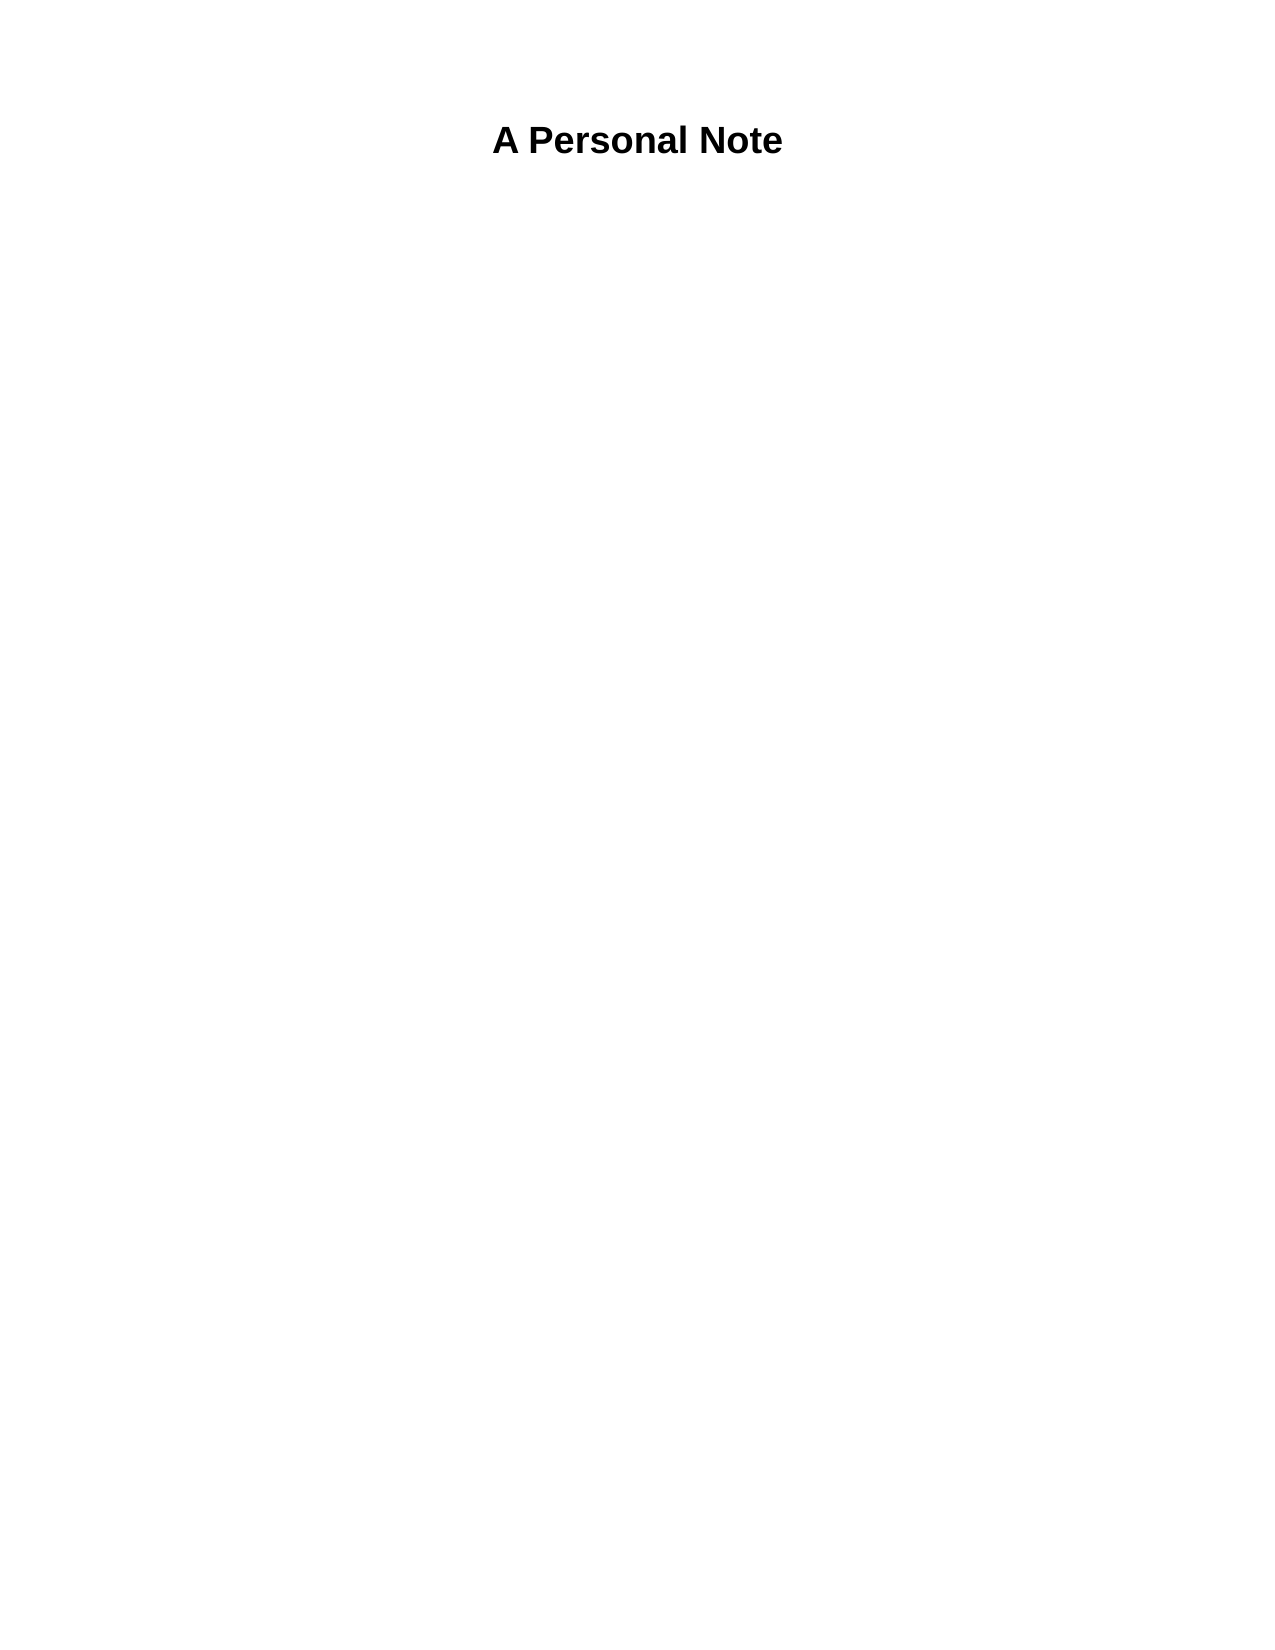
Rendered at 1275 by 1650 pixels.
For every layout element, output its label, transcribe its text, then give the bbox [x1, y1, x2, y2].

subtitle A Personal Note [118, 118, 1157, 162]
